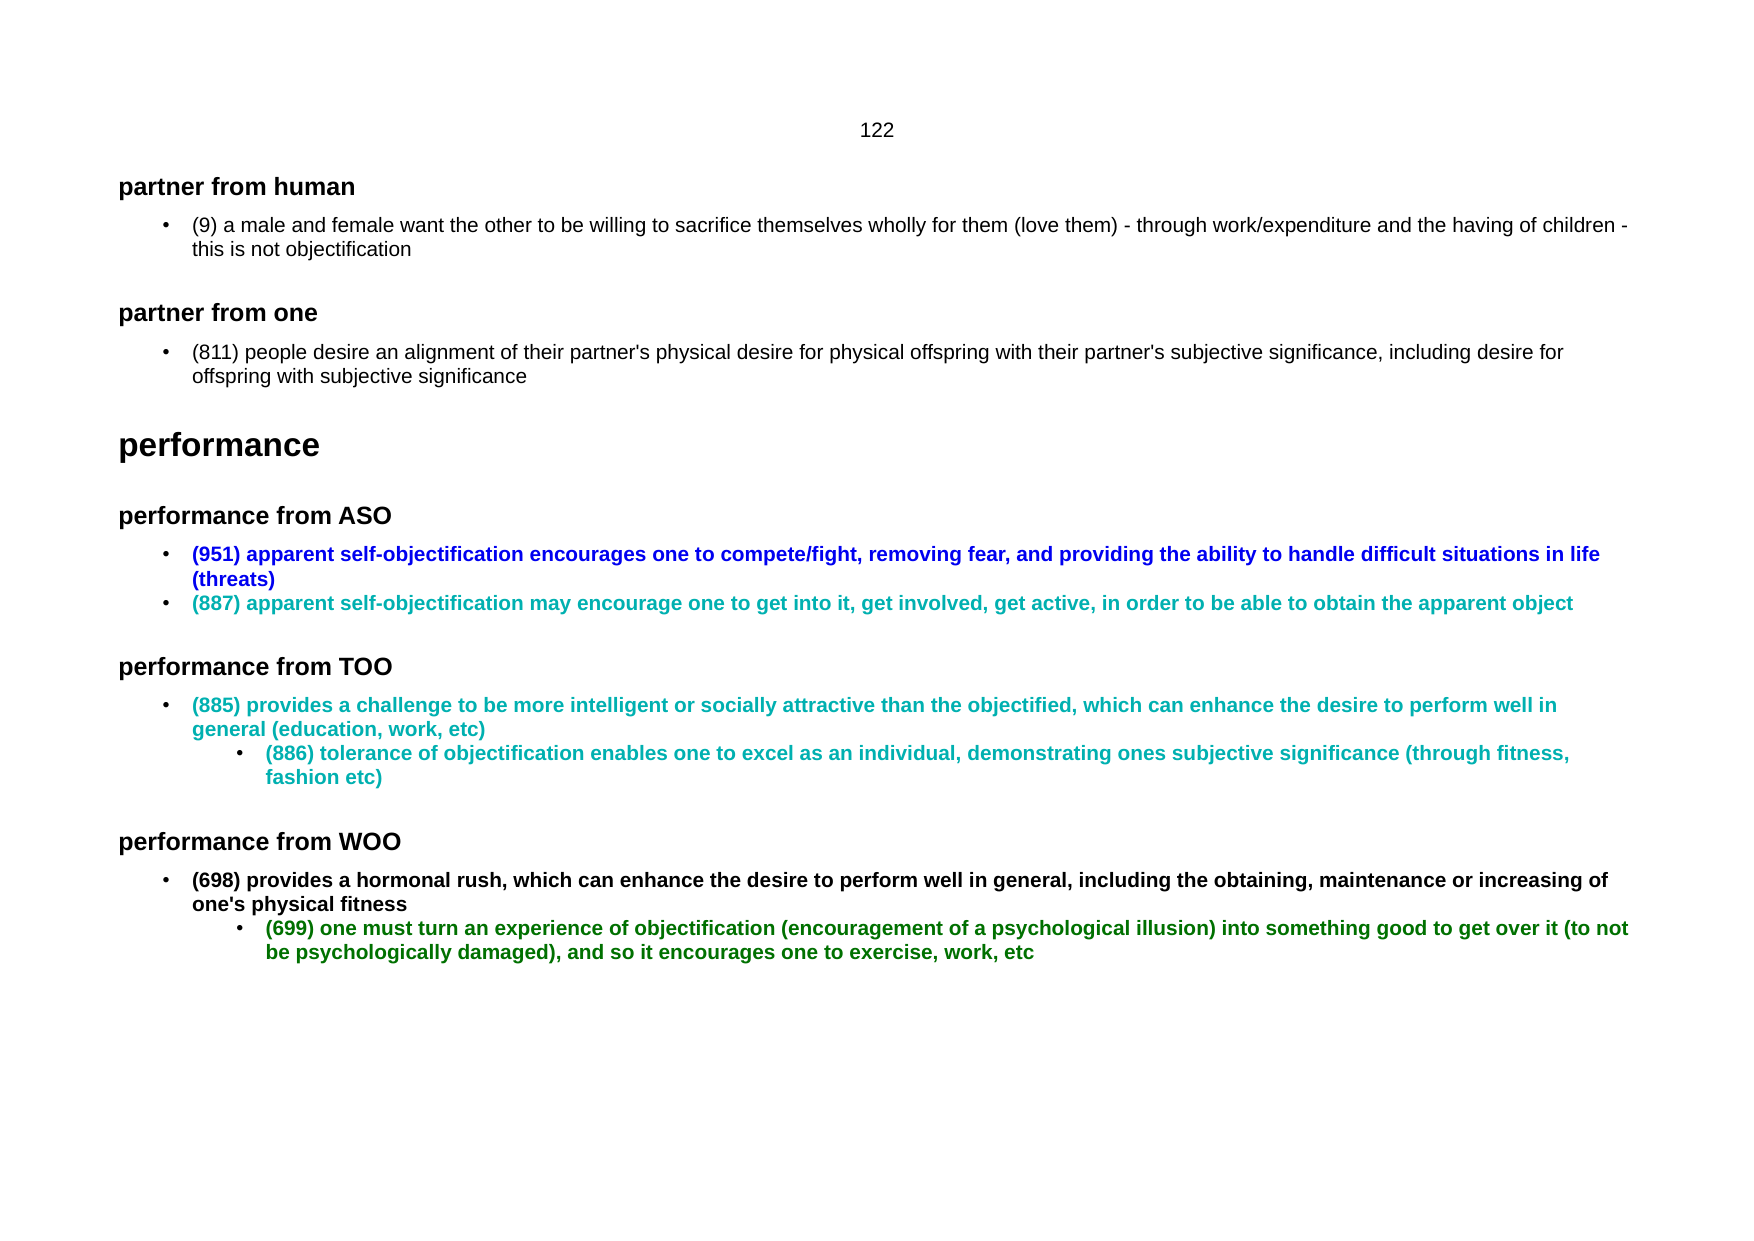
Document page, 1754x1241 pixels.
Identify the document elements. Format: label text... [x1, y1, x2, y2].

list (698) provides a hormonal rush, which can enhance the desire to perform well in general, including the obtaining, maintenance or increasing of one's physical fitness [162, 868, 1636, 916]
list (699) one must turn an experience of objectification (encouragement of a psychological illusion) into something good to get over it (to not be psychologically damaged), and so it encourages one to exercise, work, etc [236, 916, 1636, 964]
list (885) provides a challenge to be more intelligent or socially attractive than the objectified, which can enhance the desire to perform well in general (education, work, etc) [162, 693, 1636, 741]
list (886) tolerance of objectification enables one to excel as an individual, demonstrating ones subjective significance (through fitness, fashion etc) [236, 741, 1636, 789]
list (9) a male and female want the other to be willing to sacrifice themselves wholly for them (love them) - through work/expenditure and the having of children - this is not objectification [162, 213, 1636, 261]
subtitle performance from ASO [118, 501, 1636, 530]
list (887) apparent self-objectification may encourage one to get into it, get involved, get active, in order to be able to obtain the apparent object [162, 590, 1636, 614]
list (811) people desire an alignment of their partner's physical desire for physical offspring with their partner's subjective significance, including desire for offspring with subjective significance [162, 339, 1636, 388]
subtitle performance from WOO [118, 827, 1636, 855]
subtitle partner from one [118, 298, 1636, 327]
list (951) apparent self-objectification encourages one to compete/fight, removing fear, and providing the ability to handle difficult situations in life (threats) [162, 542, 1636, 590]
subtitle performance [118, 425, 1636, 463]
subtitle partner from human [118, 172, 1636, 200]
subtitle performance from TOO [118, 652, 1636, 681]
